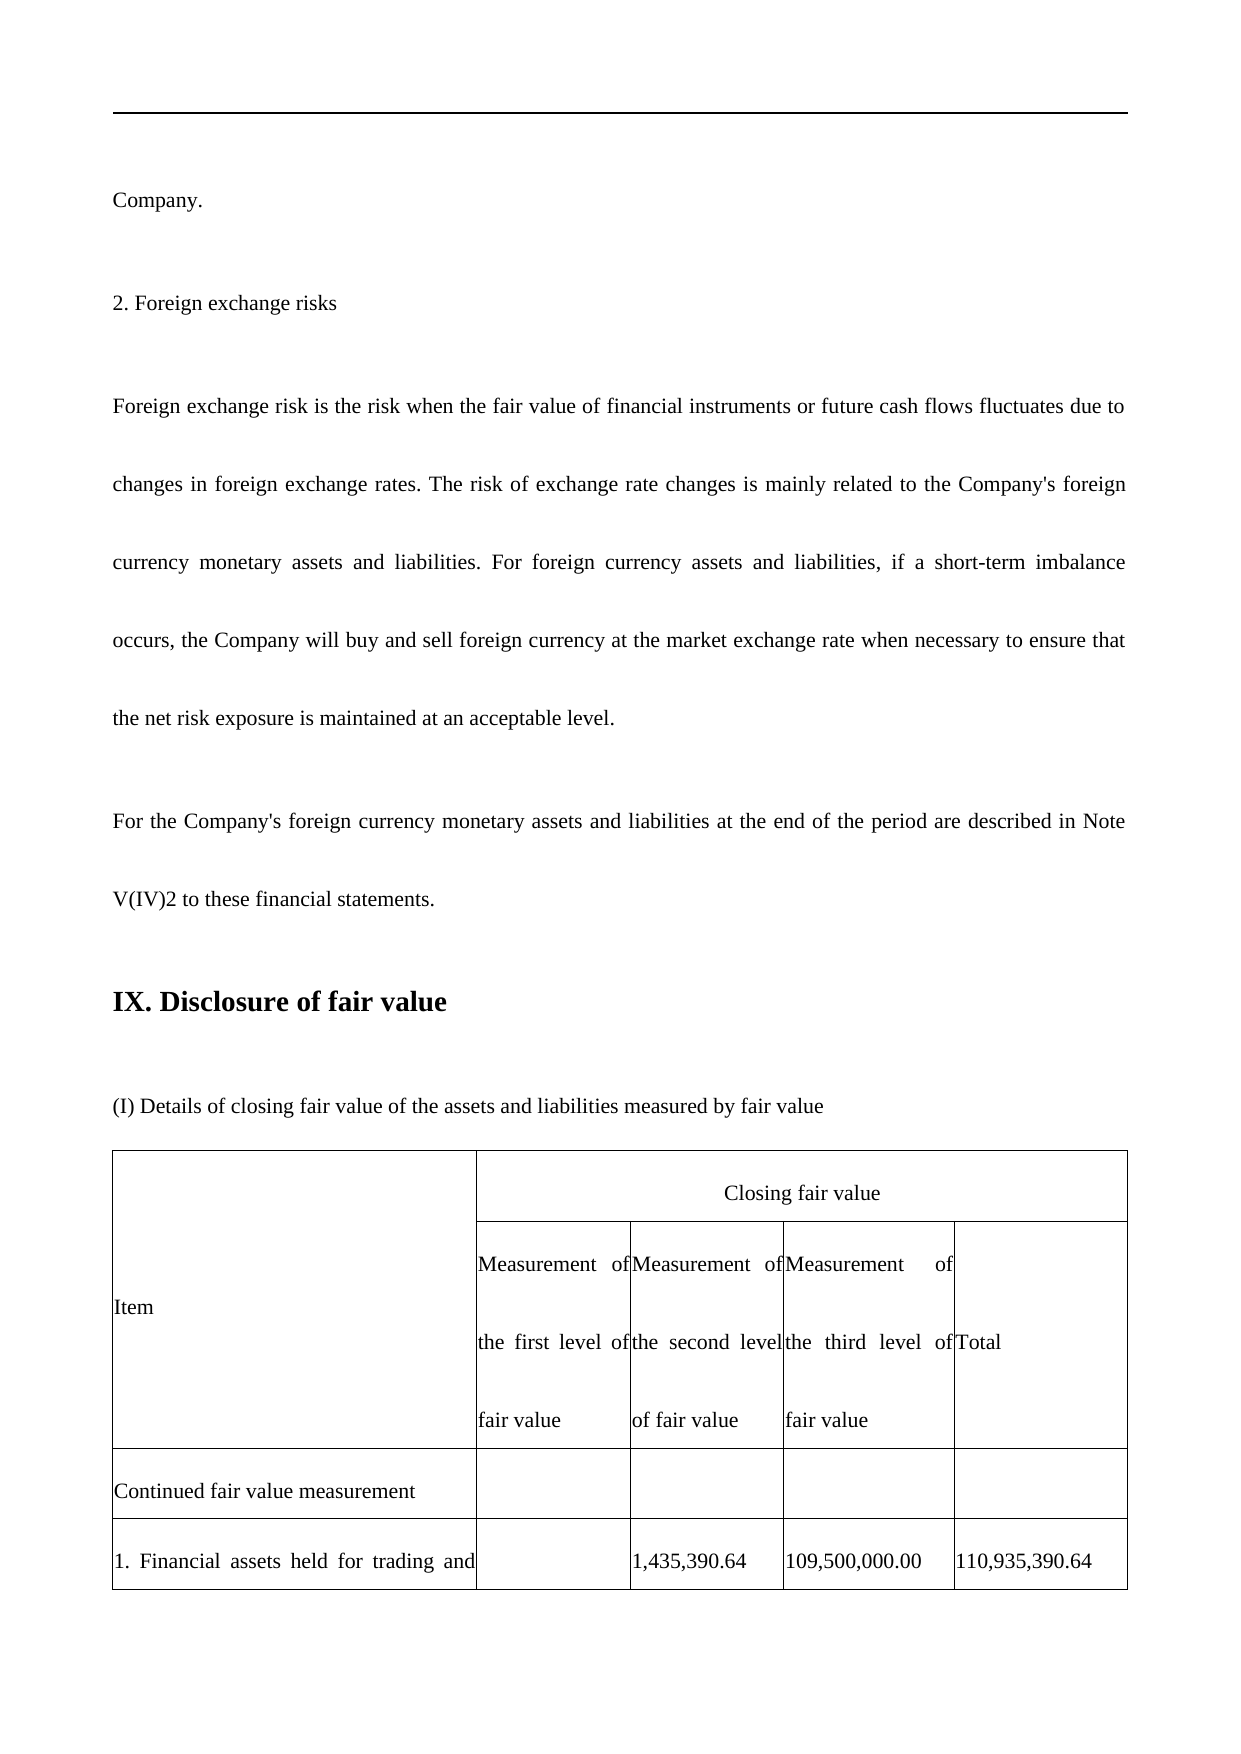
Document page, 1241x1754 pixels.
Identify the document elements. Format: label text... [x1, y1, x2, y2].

text (I) Details of closing fair value of the assets and liabilities measured by fair value [112, 1064, 1128, 1127]
text 2. Foreign exchange risks [112, 261, 1128, 323]
text Company. [112, 158, 1128, 221]
table_cell 110,935,390.64 [955, 1519, 1127, 1589]
table_cell [477, 1449, 630, 1518]
table_cell [955, 1449, 1127, 1518]
table_cell [477, 1519, 630, 1589]
text For the Company's foreign currency monetary assets and liabilities at the end of the period are described in Note V(IV)2 to these financial statements. [112, 779, 1128, 919]
table_cell [631, 1449, 783, 1518]
text IX. Disclosure of fair value [112, 960, 1128, 1022]
table_cell 1. Financial assets held for trading and [113, 1519, 476, 1589]
table_header Item [113, 1151, 476, 1448]
table_cell Measurement of the third level of fair value [784, 1222, 954, 1448]
table_cell 109,500,000.00 [784, 1519, 954, 1589]
table_cell [784, 1449, 954, 1518]
table_cell Total [955, 1222, 1127, 1448]
text Foreign exchange risk is the risk when the fair value of financial instruments or future cash flows fluctuates due to changes in foreign exchange rates. The risk of exchange rate changes is mainly related to the Company's foreign currency monetary assets and liabilities. For foreign currency assets and liabilities, if a short-term imbalance occurs, the Company will buy and sell foreign currency at the market exchange rate when necessary to ensure that the net risk exposure is maintained at an acceptable level. [112, 364, 1128, 739]
table_cell Continued fair value measurement [113, 1449, 476, 1518]
table_cell Measurement of the second level of fair value [631, 1222, 783, 1448]
table_cell 1,435,390.64 [631, 1519, 783, 1589]
table_cell Measurement of the first level of fair value [477, 1222, 630, 1448]
table_header Closing fair value [477, 1151, 1127, 1221]
